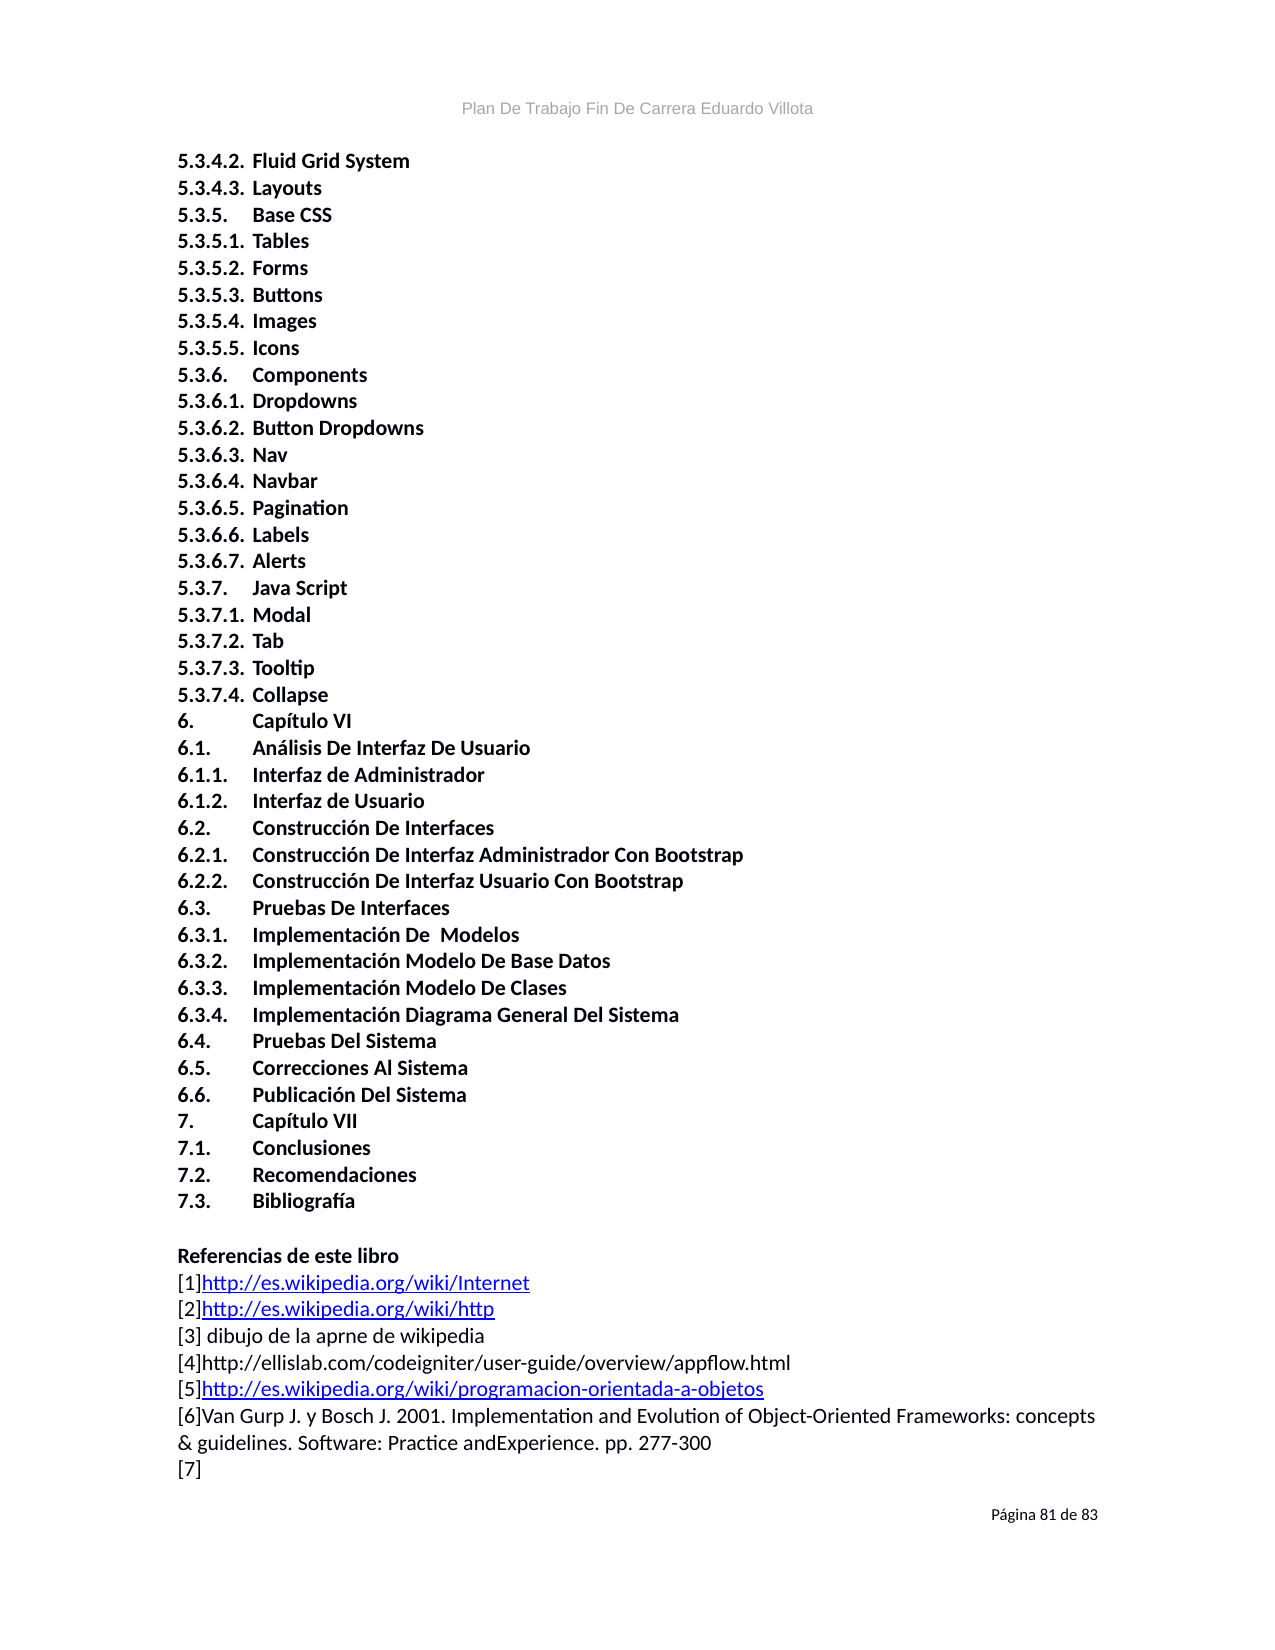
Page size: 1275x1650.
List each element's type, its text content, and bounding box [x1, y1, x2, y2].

text [3] dibujo de la aprne de wikipedia [177, 1322, 1098, 1349]
text 5.3.6.4. Navbar [177, 468, 1098, 494]
text 5.3.6.5. Pagination [177, 494, 1098, 521]
text [6]Van Gurp J. y Bosch J. 2001. Implementation and Evolution of Object-Oriented Frameworks: concepts & guidelines. Software: Practice andExperience. pp. 277-300 [177, 1402, 1098, 1456]
text 5.3.7.1. Modal [177, 601, 1098, 628]
text 5.3.5.2. Forms [177, 254, 1098, 281]
text 5.3.7.2. Tab [177, 628, 1098, 654]
text Referencias de este libro [177, 1242, 1098, 1269]
text 5.3.6. Components [177, 361, 1098, 388]
text 5.3.4.3. Layouts [177, 174, 1098, 201]
text 6.3. Pruebas De Interfaces [177, 894, 1098, 921]
text 5.3.5.4. Images [177, 308, 1098, 334]
text 7.2. Recomendaciones [177, 1161, 1098, 1188]
text 5.3.5.1. Tables [177, 228, 1098, 254]
text 5.3.7.4. Collapse [177, 681, 1098, 708]
text 6.1.2. Interfaz de Usuario [177, 788, 1098, 814]
text 6.5. Correcciones Al Sistema [177, 1054, 1098, 1081]
text 6.3.4. Implementación Diagrama General Del Sistema [177, 1001, 1098, 1028]
text 6.6. Publicación Del Sistema [177, 1081, 1098, 1108]
text [5]http://es.wikipedia.org/wiki/programacion-orientada-a-objetos [177, 1376, 1098, 1402]
text 7.3. Bibliografía [177, 1188, 1098, 1214]
text 6.3.1. Implementación De Modelos [177, 921, 1098, 948]
text [7] [177, 1456, 1098, 1482]
text [1]http://es.wikipedia.org/wiki/Internet [177, 1269, 1098, 1296]
text 5.3.6.3. Nav [177, 441, 1098, 468]
text 5.3.6.7. Alerts [177, 548, 1098, 574]
text 5.3.7.3. Tooltip [177, 654, 1098, 681]
text 7. Capítulo VII [177, 1108, 1098, 1134]
text 6.2.1. Construcción De Interfaz Administrador Con Bootstrap [177, 841, 1098, 868]
text 6.3.3. Implementación Modelo De Clases [177, 974, 1098, 1001]
text 5.3.6.6. Labels [177, 521, 1098, 548]
text 5.3.5. Base CSS [177, 201, 1098, 228]
text 5.3.6.1. Dropdowns [177, 388, 1098, 414]
text 5.3.6.2. Button Dropdowns [177, 414, 1098, 441]
text [2]http://es.wikipedia.org/wiki/http [177, 1296, 1098, 1322]
text 5.3.7. Java Script [177, 574, 1098, 601]
text 5.3.4.2. Fluid Grid System [177, 148, 1098, 174]
text 6.4. Pruebas Del Sistema [177, 1028, 1098, 1054]
text 5.3.5.3. Buttons [177, 281, 1098, 308]
text 6.3.2. Implementación Modelo De Base Datos [177, 948, 1098, 974]
text 6.2. Construcción De Interfaces [177, 814, 1098, 841]
text 7.1. Conclusiones [177, 1134, 1098, 1161]
text [4]http://ellislab.com/codeigniter/user-guide/overview/appflow.html [177, 1349, 1098, 1376]
text 6. Capítulo VI [177, 708, 1098, 734]
text 6.1.1. Interfaz de Administrador [177, 761, 1098, 788]
text 5.3.5.5. Icons [177, 334, 1098, 361]
text 6.2.2. Construcción De Interfaz Usuario Con Bootstrap [177, 868, 1098, 894]
text 6.1. Análisis De Interfaz De Usuario [177, 734, 1098, 761]
